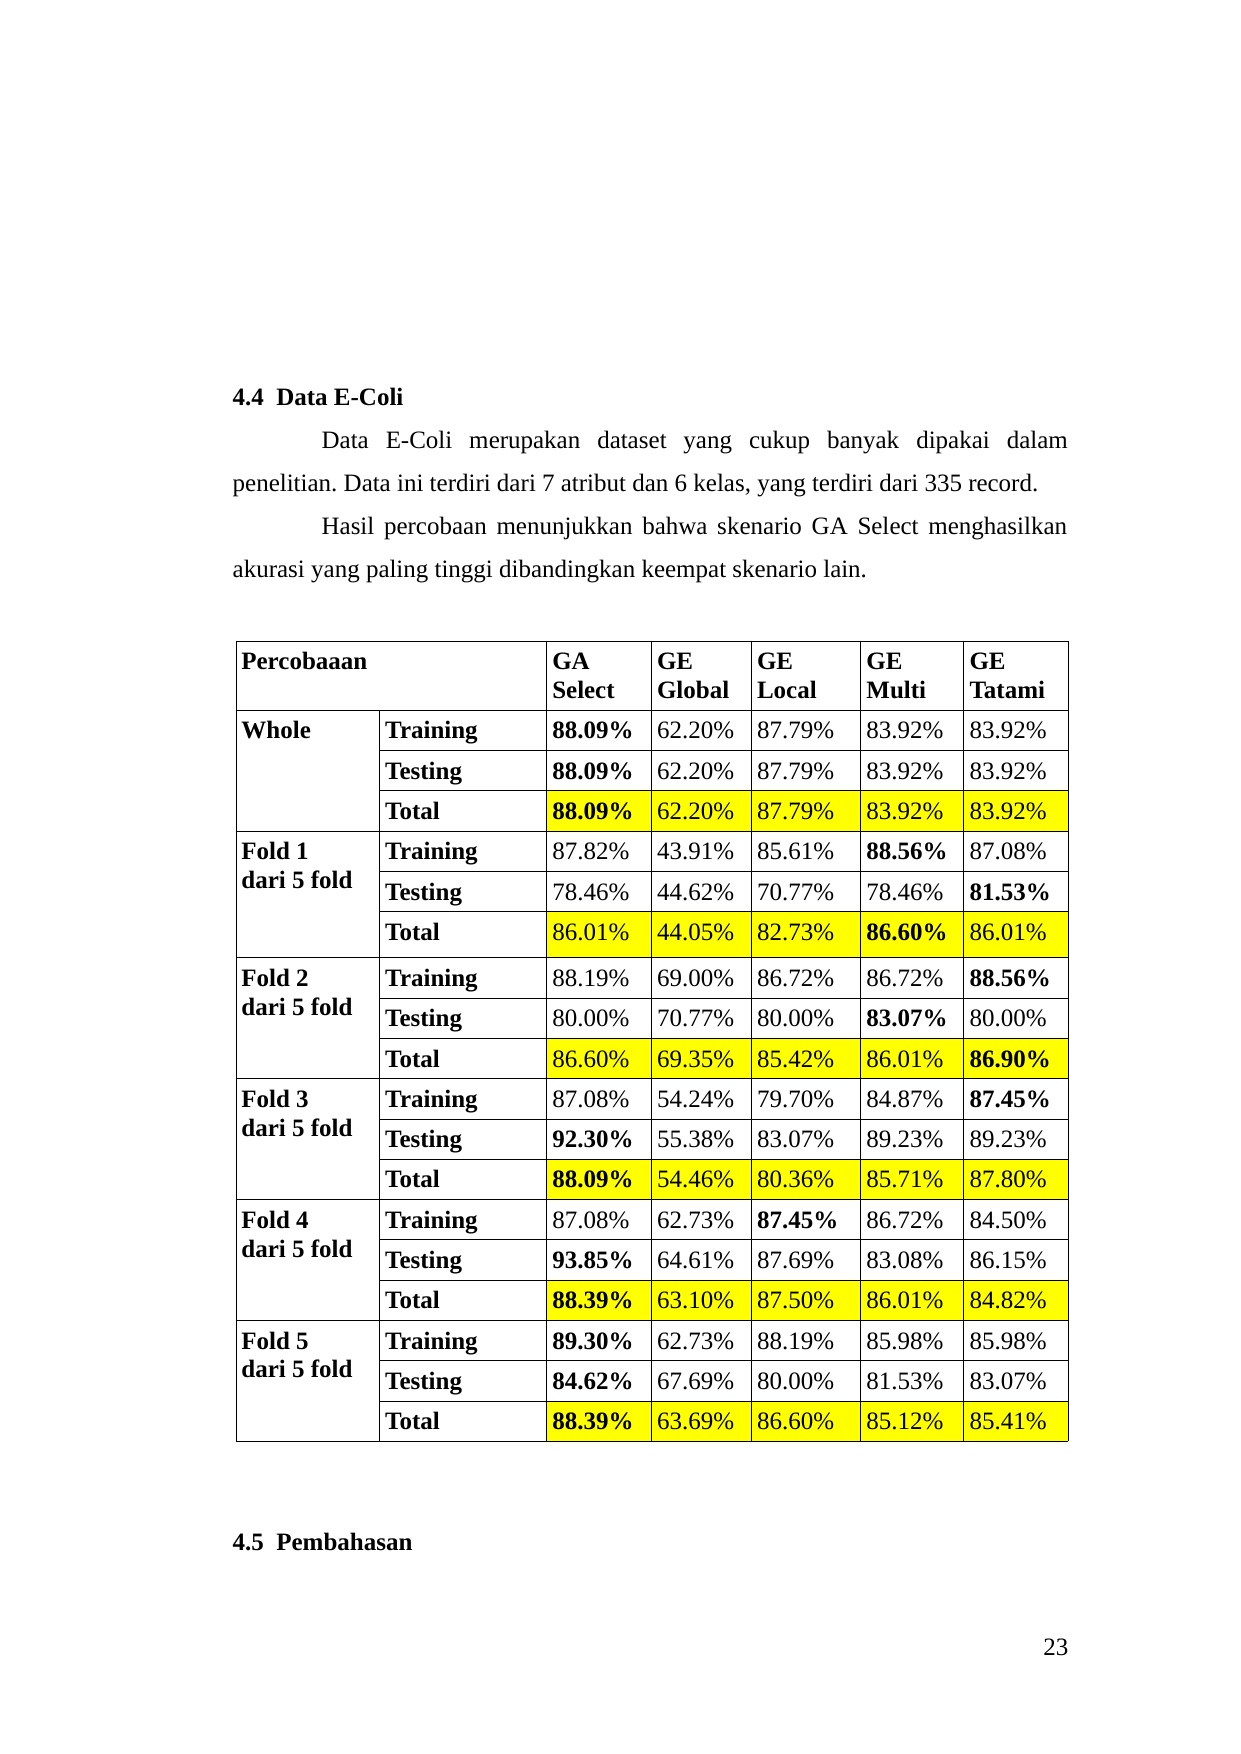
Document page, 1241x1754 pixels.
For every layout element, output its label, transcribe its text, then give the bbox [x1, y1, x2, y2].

table_cell 62.73% [652, 1200, 751, 1239]
table_cell 85.71% [861, 1160, 963, 1199]
table_cell 86.01% [964, 912, 1068, 957]
table_cell 67.69% [652, 1361, 751, 1401]
table_cell Testing [380, 1120, 546, 1159]
table_cell Training [380, 1200, 546, 1239]
table_cell Testing [380, 999, 546, 1038]
table_cell 89.23% [861, 1120, 963, 1159]
table_cell 87.50% [752, 1281, 860, 1320]
table_cell 87.79% [752, 751, 860, 790]
table_cell 83.08% [861, 1240, 963, 1280]
table_cell 62.20% [652, 791, 751, 831]
table_cell Testing [380, 1240, 546, 1280]
table_cell Whole [237, 711, 379, 831]
table_cell Training [380, 832, 546, 871]
table_cell 54.24% [652, 1079, 751, 1118]
table_cell 83.92% [964, 751, 1068, 790]
table_cell 92.30% [547, 1120, 651, 1159]
table_cell Training [380, 1321, 546, 1360]
table_cell Training [380, 958, 546, 997]
table_cell 63.10% [652, 1281, 751, 1320]
table_cell 80.00% [547, 999, 651, 1038]
table_cell 86.01% [547, 912, 651, 957]
table_cell 78.46% [861, 872, 963, 911]
table_cell 83.07% [861, 999, 963, 1038]
table_cell 70.77% [652, 999, 751, 1038]
table_cell 63.69% [652, 1402, 751, 1441]
table_cell Training [380, 1079, 546, 1118]
table_cell 62.73% [652, 1321, 751, 1360]
table_cell 62.20% [652, 711, 751, 750]
table_cell Testing [380, 872, 546, 911]
table_cell Total [380, 1039, 546, 1078]
table_cell 86.60% [861, 912, 963, 957]
table_cell 84.50% [964, 1200, 1068, 1239]
text Hasil percobaan menunjukkan bahwa skenario GA Select menghasilkan akurasi yang paling tinggi dibandingkan keempat skenario lain. [232, 511, 1068, 583]
table_cell Training [380, 711, 546, 750]
subtitle Pembahasan [232, 1527, 1068, 1556]
table_cell 54.46% [652, 1160, 751, 1199]
table_cell 85.41% [964, 1402, 1068, 1441]
table_cell 83.92% [861, 751, 963, 790]
table_cell 86.72% [861, 958, 963, 997]
table_cell 79.70% [752, 1079, 860, 1118]
table_cell Testing [380, 1361, 546, 1401]
table_cell 86.01% [861, 1281, 963, 1320]
table_cell Total [380, 1281, 546, 1320]
table_cell 87.45% [964, 1079, 1068, 1118]
table_cell 86.72% [861, 1200, 963, 1239]
table_cell 89.23% [964, 1120, 1068, 1159]
table_cell 55.38% [652, 1120, 751, 1159]
table_cell Total [380, 791, 546, 831]
table_cell 87.79% [752, 711, 860, 750]
table_cell 84.82% [964, 1281, 1068, 1320]
subtitle Data E-Coli [232, 382, 1068, 411]
table_cell 86.72% [752, 958, 860, 997]
table_cell 64.61% [652, 1240, 751, 1280]
table_cell 85.61% [752, 832, 860, 871]
table_cell Total [380, 912, 546, 957]
table_cell 88.09% [547, 711, 651, 750]
table_cell Fold 4 dari 5 fold [237, 1200, 379, 1320]
table_header GA Select [547, 642, 651, 710]
table_header GE Tatami [964, 642, 1068, 710]
table_cell 87.08% [964, 832, 1068, 871]
text Data E-Coli merupakan dataset yang cukup banyak dipakai dalam penelitian. Data ini terdiri dari 7 atribut dan 6 kelas, yang terdiri dari 335 record. [232, 425, 1068, 497]
table_cell 88.19% [547, 958, 651, 997]
table_cell 84.62% [547, 1361, 651, 1401]
table_cell 88.56% [861, 832, 963, 871]
table_cell 88.09% [547, 791, 651, 831]
table_cell 83.07% [752, 1120, 860, 1159]
table_cell 88.39% [547, 1402, 651, 1441]
table_cell 87.80% [964, 1160, 1068, 1199]
table_cell 87.79% [752, 791, 860, 831]
table_cell 85.42% [752, 1039, 860, 1078]
table_cell 85.98% [964, 1321, 1068, 1360]
table_cell 43.91% [652, 832, 751, 871]
table_cell 83.92% [964, 791, 1068, 831]
table_cell Fold 2 dari 5 fold [237, 958, 379, 1078]
table_cell Total [380, 1402, 546, 1441]
table_cell 89.30% [547, 1321, 651, 1360]
table_cell Total [380, 1160, 546, 1199]
table_cell 87.45% [752, 1200, 860, 1239]
table_cell 80.36% [752, 1160, 860, 1199]
table_cell 69.35% [652, 1039, 751, 1078]
table_cell 44.05% [652, 912, 751, 957]
table_cell Fold 3 dari 5 fold [237, 1079, 379, 1199]
table_cell 88.19% [752, 1321, 860, 1360]
table_cell 44.62% [652, 872, 751, 911]
table_header GE Global [652, 642, 751, 710]
table_cell 87.82% [547, 832, 651, 871]
table_header GE Local [752, 642, 860, 710]
table_header Percobaaan [237, 642, 546, 710]
table_cell 85.98% [861, 1321, 963, 1360]
table_cell Testing [380, 751, 546, 790]
table_cell 88.56% [964, 958, 1068, 997]
table_cell 87.08% [547, 1079, 651, 1118]
table_cell 87.08% [547, 1200, 651, 1239]
table_cell 86.90% [964, 1039, 1068, 1078]
table_cell 87.69% [752, 1240, 860, 1280]
table_cell 83.92% [964, 711, 1068, 750]
table_cell 83.92% [861, 711, 963, 750]
table_cell 81.53% [964, 872, 1068, 911]
table_cell 80.00% [752, 1361, 860, 1401]
table_cell 88.09% [547, 1160, 651, 1199]
table_header GE Multi [861, 642, 963, 710]
table_cell 78.46% [547, 872, 651, 911]
table_cell 82.73% [752, 912, 860, 957]
table_cell 85.12% [861, 1402, 963, 1441]
table_cell 83.07% [964, 1361, 1068, 1401]
table_cell 81.53% [861, 1361, 963, 1401]
table_cell 70.77% [752, 872, 860, 911]
table_cell Fold 5 dari 5 fold [237, 1321, 379, 1441]
table_cell 83.92% [861, 791, 963, 831]
table_cell 69.00% [652, 958, 751, 997]
table_cell 86.60% [547, 1039, 651, 1078]
table_cell 80.00% [752, 999, 860, 1038]
table_cell 86.60% [752, 1402, 860, 1441]
table_cell 86.01% [861, 1039, 963, 1078]
table_cell 80.00% [964, 999, 1068, 1038]
table_cell 88.39% [547, 1281, 651, 1320]
table_cell Fold 1 dari 5 fold [237, 832, 379, 957]
table_cell 88.09% [547, 751, 651, 790]
table_cell 62.20% [652, 751, 751, 790]
table_cell 84.87% [861, 1079, 963, 1118]
table_cell 93.85% [547, 1240, 651, 1280]
table_cell 86.15% [964, 1240, 1068, 1280]
